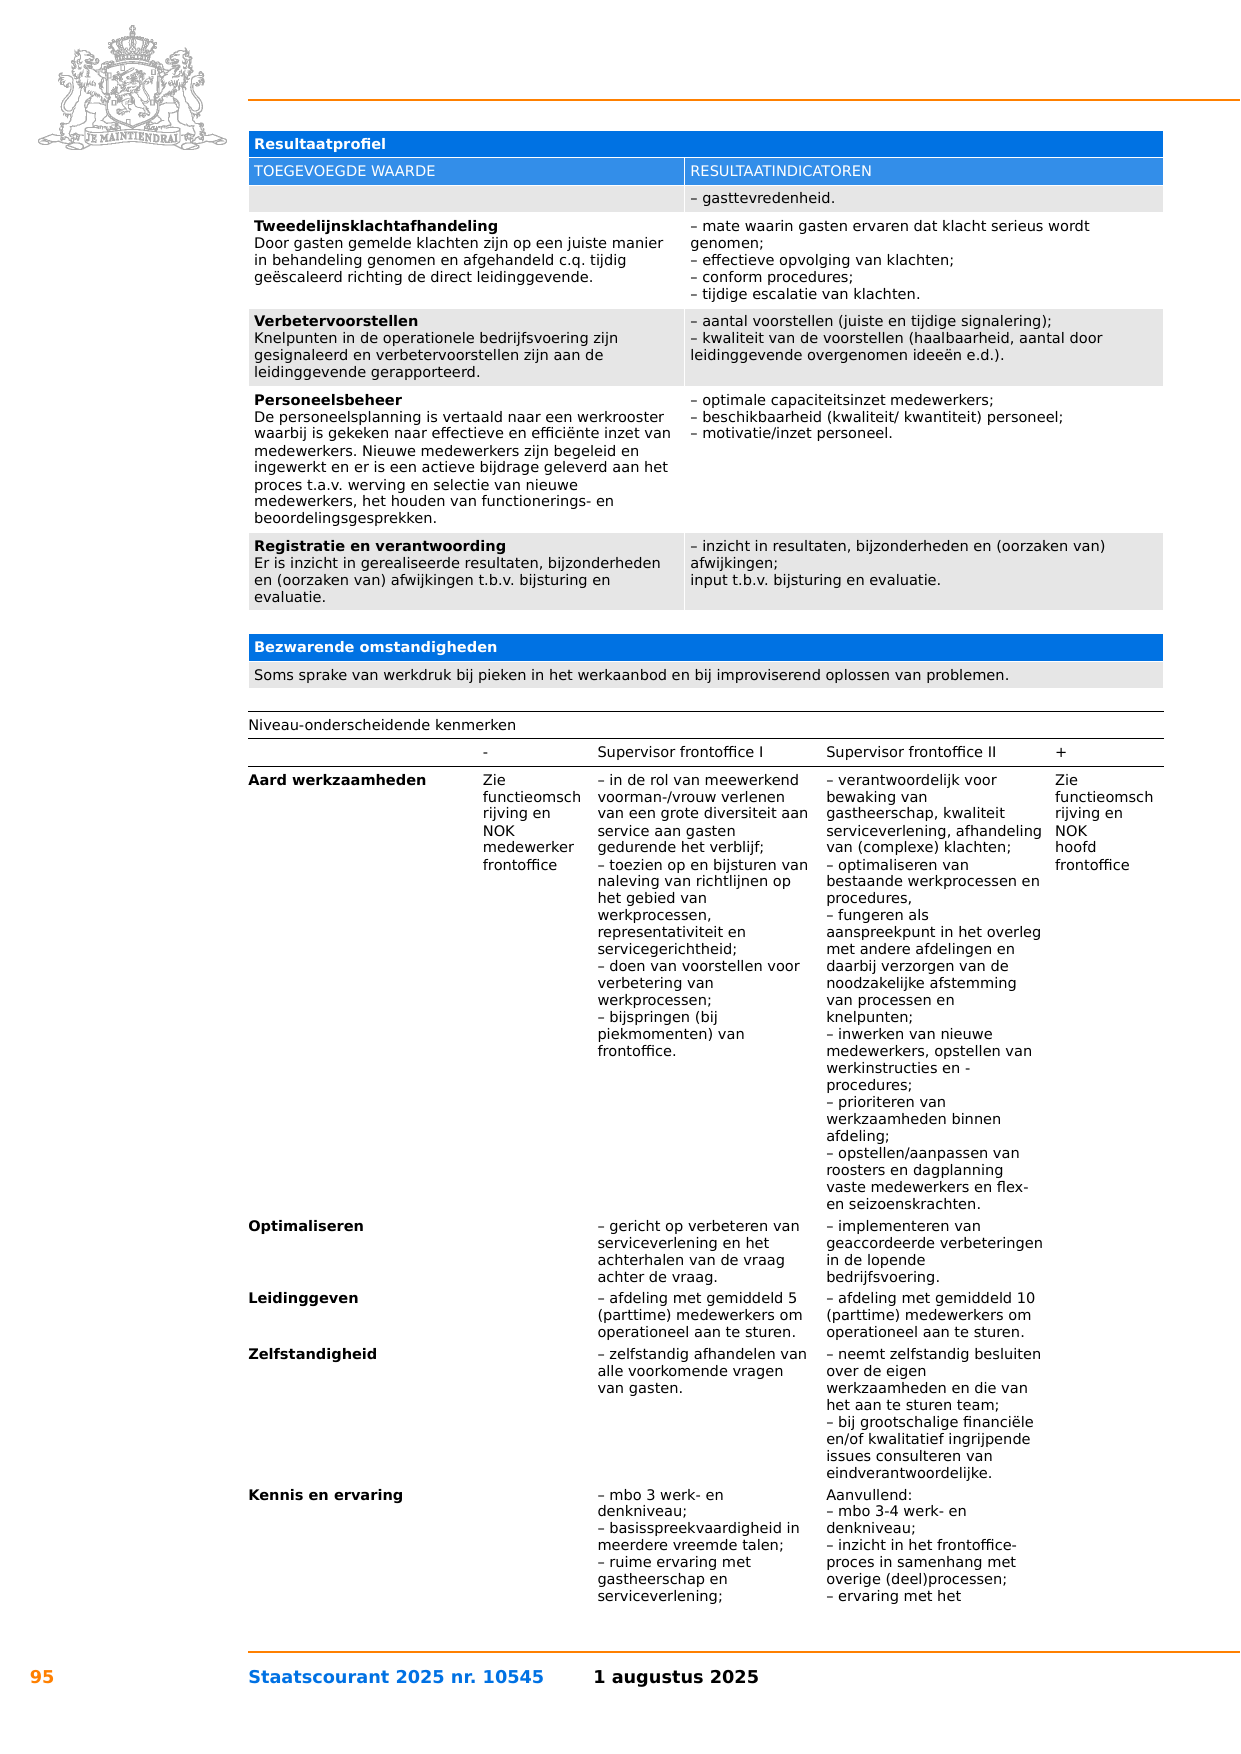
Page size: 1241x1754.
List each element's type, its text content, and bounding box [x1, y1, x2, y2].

table_cell Zelfstandigheid [248, 1341, 477, 1482]
table_cell Verbetervoorstellen Knelpunten in de operationele bedrijfsvoering zijn gesignaleerd en verbetervoorstellen zijn aan de leidinggevende gerapporteerd. [249, 309, 684, 386]
picture [38, 25, 227, 150]
table_cell – implementeren van geaccordeerde verbeteringen in de lopende bedrijfsvoering. [820, 1213, 1049, 1286]
table_cell - [477, 739, 591, 766]
table_cell – gasttevredenheid. [685, 186, 1163, 212]
table_cell – neemt zelfstandig besluiten over de eigen werkzaamheden en die van het aan te sturen team; – bij grootschalige financiële en/of kwalitatief ingrijpende issues consulteren van eindverantwoordelijke. [820, 1341, 1049, 1482]
table_cell TOEGEVOEGDE WAARDE [249, 158, 684, 185]
table_cell Aanvullend: – mbo 3-4 werk- en denkniveau; – inzicht in het frontoffice-proces in samenhang met overige (deel)processen; – ervaring met het [820, 1482, 1049, 1605]
table_cell RESULTAATINDICATOREN [685, 158, 1163, 185]
table_cell – zelfstandig afhandelen van alle voorkomende vragen van gasten. [591, 1341, 820, 1482]
table_cell Optimaliseren [248, 1213, 477, 1286]
table_cell – mate waarin gasten ervaren dat klacht serieus wordt genomen; – effectieve opvolging van klachten; – conform procedures; – tijdige escalatie van klachten. [685, 213, 1163, 307]
table_cell – mbo 3 werk- en denkniveau; – basisspreekvaardigheid in meerdere vreemde talen; – ruime ervaring met gastheerschap en serviceverlening; [591, 1482, 820, 1605]
table_header Niveau-onderscheidende kenmerken [248, 712, 1163, 738]
table_cell Kennis en ervaring [248, 1482, 477, 1605]
table_cell Leidinggeven [248, 1286, 477, 1341]
table_header Resultaatprofiel [249, 131, 1163, 157]
table_cell – aantal voorstellen (juiste en tijdige signalering); – kwaliteit van de voorstellen (haal­baarheid, aantal door leidinggevende overgenomen ideeën e.d.). [685, 309, 1163, 386]
table_header Bezwarende omstandigheden [249, 634, 1163, 661]
table_cell – inzicht in resultaten, bijzonderheden en (oorzaken van) afwijkingen; input t.b.v. bijsturing en evaluatie. [685, 533, 1163, 610]
table_cell + [1049, 739, 1163, 766]
table_cell Supervisor frontoffice I [591, 739, 820, 766]
table_cell Aard werkzaamheden [248, 767, 477, 1213]
table_cell Tweedelijnsklachtafhandeling Door gasten gemelde klachten zijn op een juiste manier in behandeling genomen en afgehandeld c.q. tijdig geëscaleerd richting de direct leidinggevende. [249, 213, 684, 307]
table_cell – optimale capaciteitsinzet medewerkers; – beschikbaarheid (kwaliteit/ kwantiteit) personeel; – motivatie/inzet personeel. [685, 387, 1163, 532]
table_cell [249, 186, 684, 212]
table_cell Soms sprake van werkdruk bij pieken in het werkaanbod en bij improviserend oplossen van problemen. [249, 662, 1163, 688]
table_cell Personeelsbeheer De personeelsplanning is vertaald naar een werkrooster waarbij is gekeken naar effectieve en efficiënte inzet van medewerkers. Nieuwe medewerkers zijn begeleid en ingewerkt en er is een actieve bijdrage geleverd aan het proces t.a.v. werving en selectie van nieuwe medewerkers, het houden van functionerings- en beoordelingsgesprekken. [249, 387, 684, 532]
table_cell [248, 739, 477, 766]
table_cell Registratie en verantwoording Er is inzicht in gerealiseerde resultaten, bijzonderheden en (oorzaken van) afwijkingen t.b.v. bijsturing en evaluatie. [249, 533, 684, 610]
table_cell – gericht op verbeteren van serviceverlening en het achterhalen van de vraag achter de vraag. [591, 1213, 820, 1286]
table_cell – verantwoordelijk voor bewaking van gastheerschap, kwaliteit serviceverlening, afhandeling van (complexe) klachten; – optimaliseren van bestaande werkprocessen en procedures, – fungeren als aanspreekpunt in het overleg met andere afdelingen en daarbij verzorgen van de noodzakelijke afstemming van processen en knelpunten; – inwerken van nieuwe medewerkers, opstellen van werkinstructies en -procedures; – prioriteren van werkzaamheden binnen afdeling; – opstellen/aanpassen van roosters en dagplanning vaste medewerkers en flex- en seizoenskrachten. [820, 767, 1049, 1213]
table_cell – in de rol van meewerkend voorman-/vrouw verlenen van een grote diversiteit aan service aan gasten gedurende het verblijf; – toezien op en bijsturen van naleving van richtlijnen op het gebied van werkprocessen, representativiteit en servicegerichtheid; – doen van voorstellen voor verbetering van werkprocessen; – bijspringen (bij piekmomenten) van frontoffice. [591, 767, 820, 1213]
table_cell – afdeling met gemiddeld 10 (parttime) medewerkers om operationeel aan te sturen. [820, 1286, 1049, 1341]
table_cell Supervisor frontoffice II [820, 739, 1049, 766]
table_cell – afdeling met gemiddeld 5 (parttime) medewerkers om operationeel aan te sturen. [591, 1286, 820, 1341]
table_cell Zie functieomschrijving en NOK medewerker frontoffice [477, 767, 591, 1605]
table_cell Zie functieomschrijving en NOK hoofd frontoffice [1049, 767, 1163, 1605]
